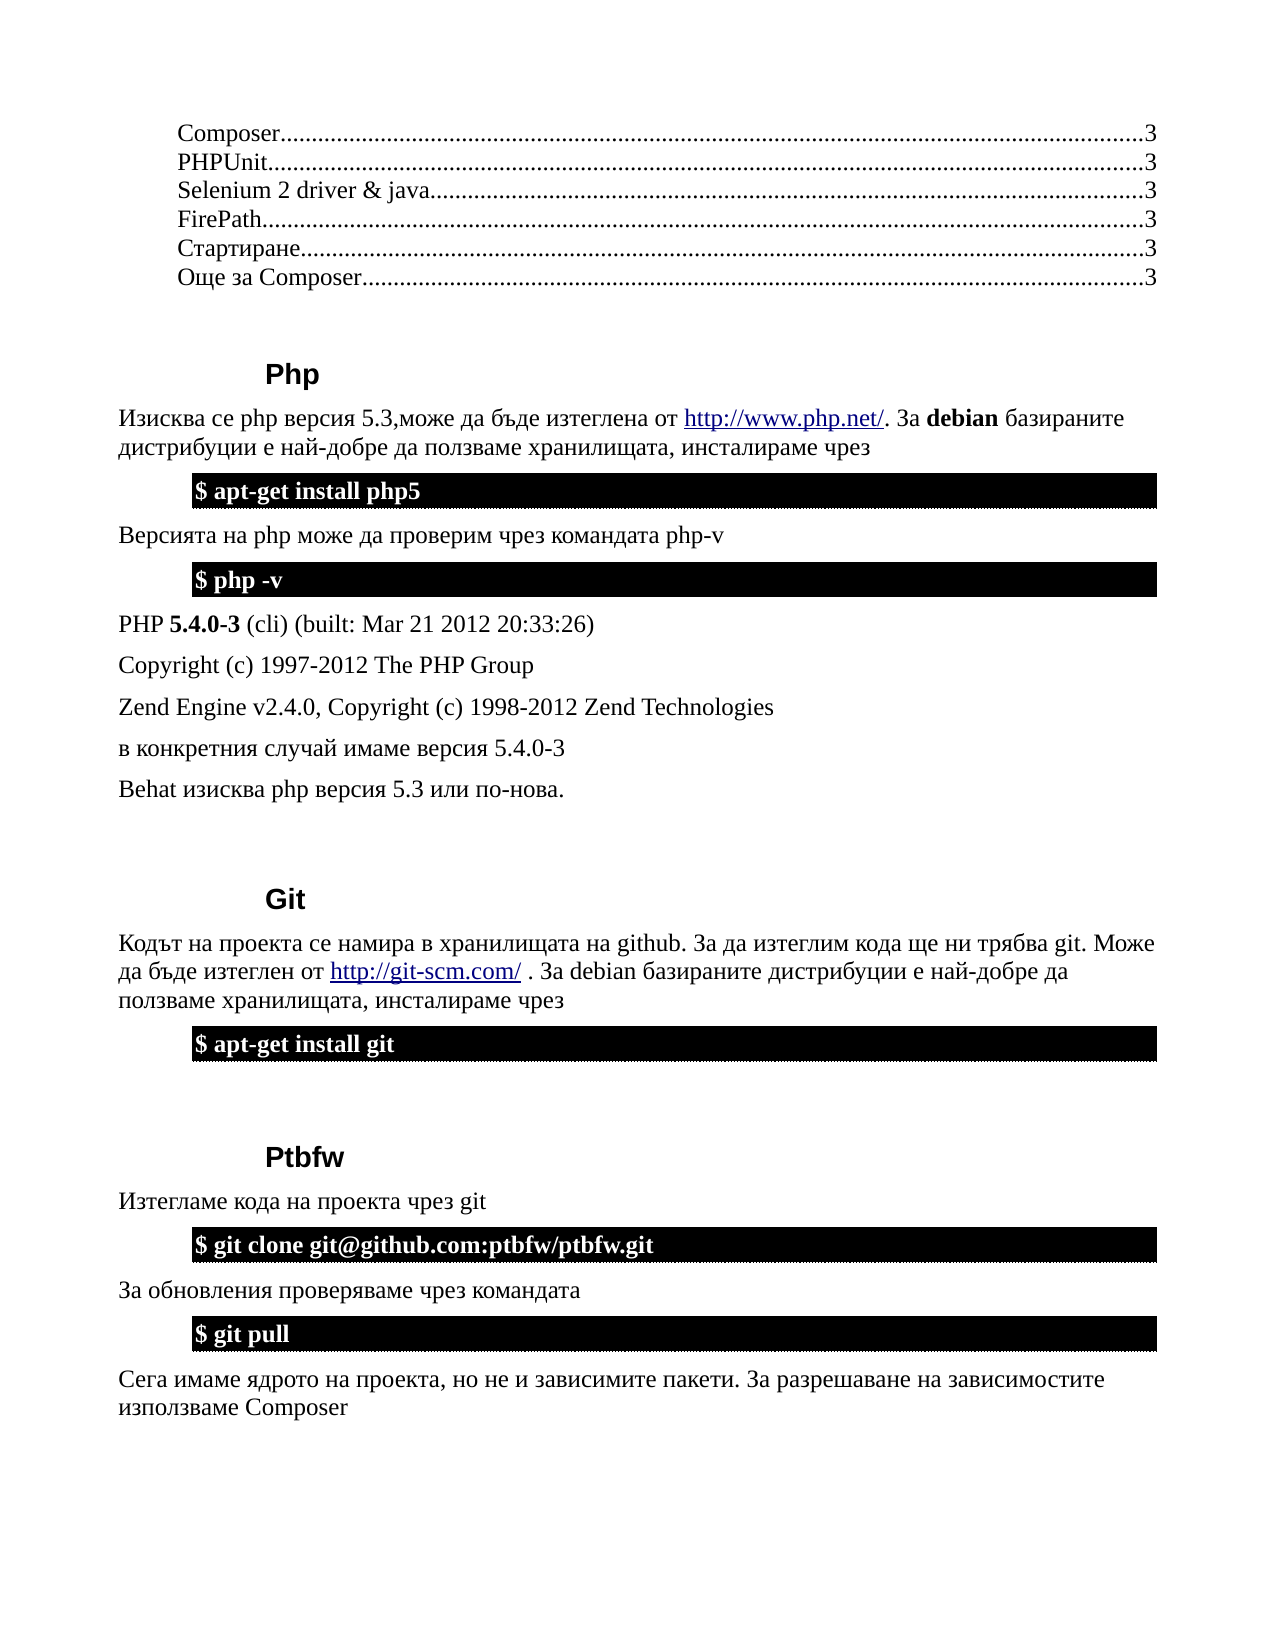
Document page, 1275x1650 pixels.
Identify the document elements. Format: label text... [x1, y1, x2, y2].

text $ apt-get install git [192, 1026, 1157, 1061]
text Кодът на проекта се намира в хранилищата на github. За да изтеглим кода ще ни трябва git. Може да бъде изтеглен от http://git-scm.com/ . За debian базираните дистрибуции е най-добре да ползваме хранилищата, инсталираме чрез [118, 928, 1157, 1014]
text $ git clone git@github.com:ptbfw/ptbfw.git [192, 1227, 1157, 1262]
text Composer 3 [177, 118, 1157, 147]
text $ php -v [192, 562, 1157, 597]
text Стартиране 3 [177, 233, 1157, 262]
text Изтегламе кода на проекта чрез git [118, 1186, 1157, 1215]
text Още за Composer 3 [177, 262, 1157, 291]
text За обновления проверяваме чрез командата [118, 1275, 1157, 1304]
text PHPUnit 3 [177, 147, 1157, 176]
subtitle Ptbfw [265, 1140, 1157, 1174]
subtitle Php [265, 357, 1157, 390]
text Версията на php може да проверим чрез командата php-v [118, 520, 1157, 549]
text Изисква се php версия 5.3,може да бъде изтеглена от http://www.php.net/. За debian базираните дистрибуции е най-добре да ползваме хранилищата, инсталираме чрез [118, 403, 1157, 460]
text Zend Engine v2.4.0, Copyright (c) 1998-2012 Zend Technologies [118, 692, 1157, 720]
text Behat изисква php версия 5.3 или по-нова. [118, 774, 1157, 803]
text Сега имаме ядрото на проекта, но не и зависимите пакети. За разрешаване на зависимостите използваме Composer [118, 1364, 1157, 1421]
text Selenium 2 driver & java 3 [177, 176, 1157, 204]
text FirePath 3 [177, 204, 1157, 233]
subtitle Git [265, 882, 1157, 915]
text PHP 5.4.0-3 (cli) (built: Mar 21 2012 20:33:26) [118, 609, 1157, 638]
text Copyright (c) 1997-2012 The PHP Group [118, 650, 1157, 679]
text $ git pull [192, 1316, 1157, 1351]
text $ apt-get install php5 [192, 473, 1157, 508]
text в конкретния случай имаме версия 5.4.0-3 [118, 733, 1157, 762]
